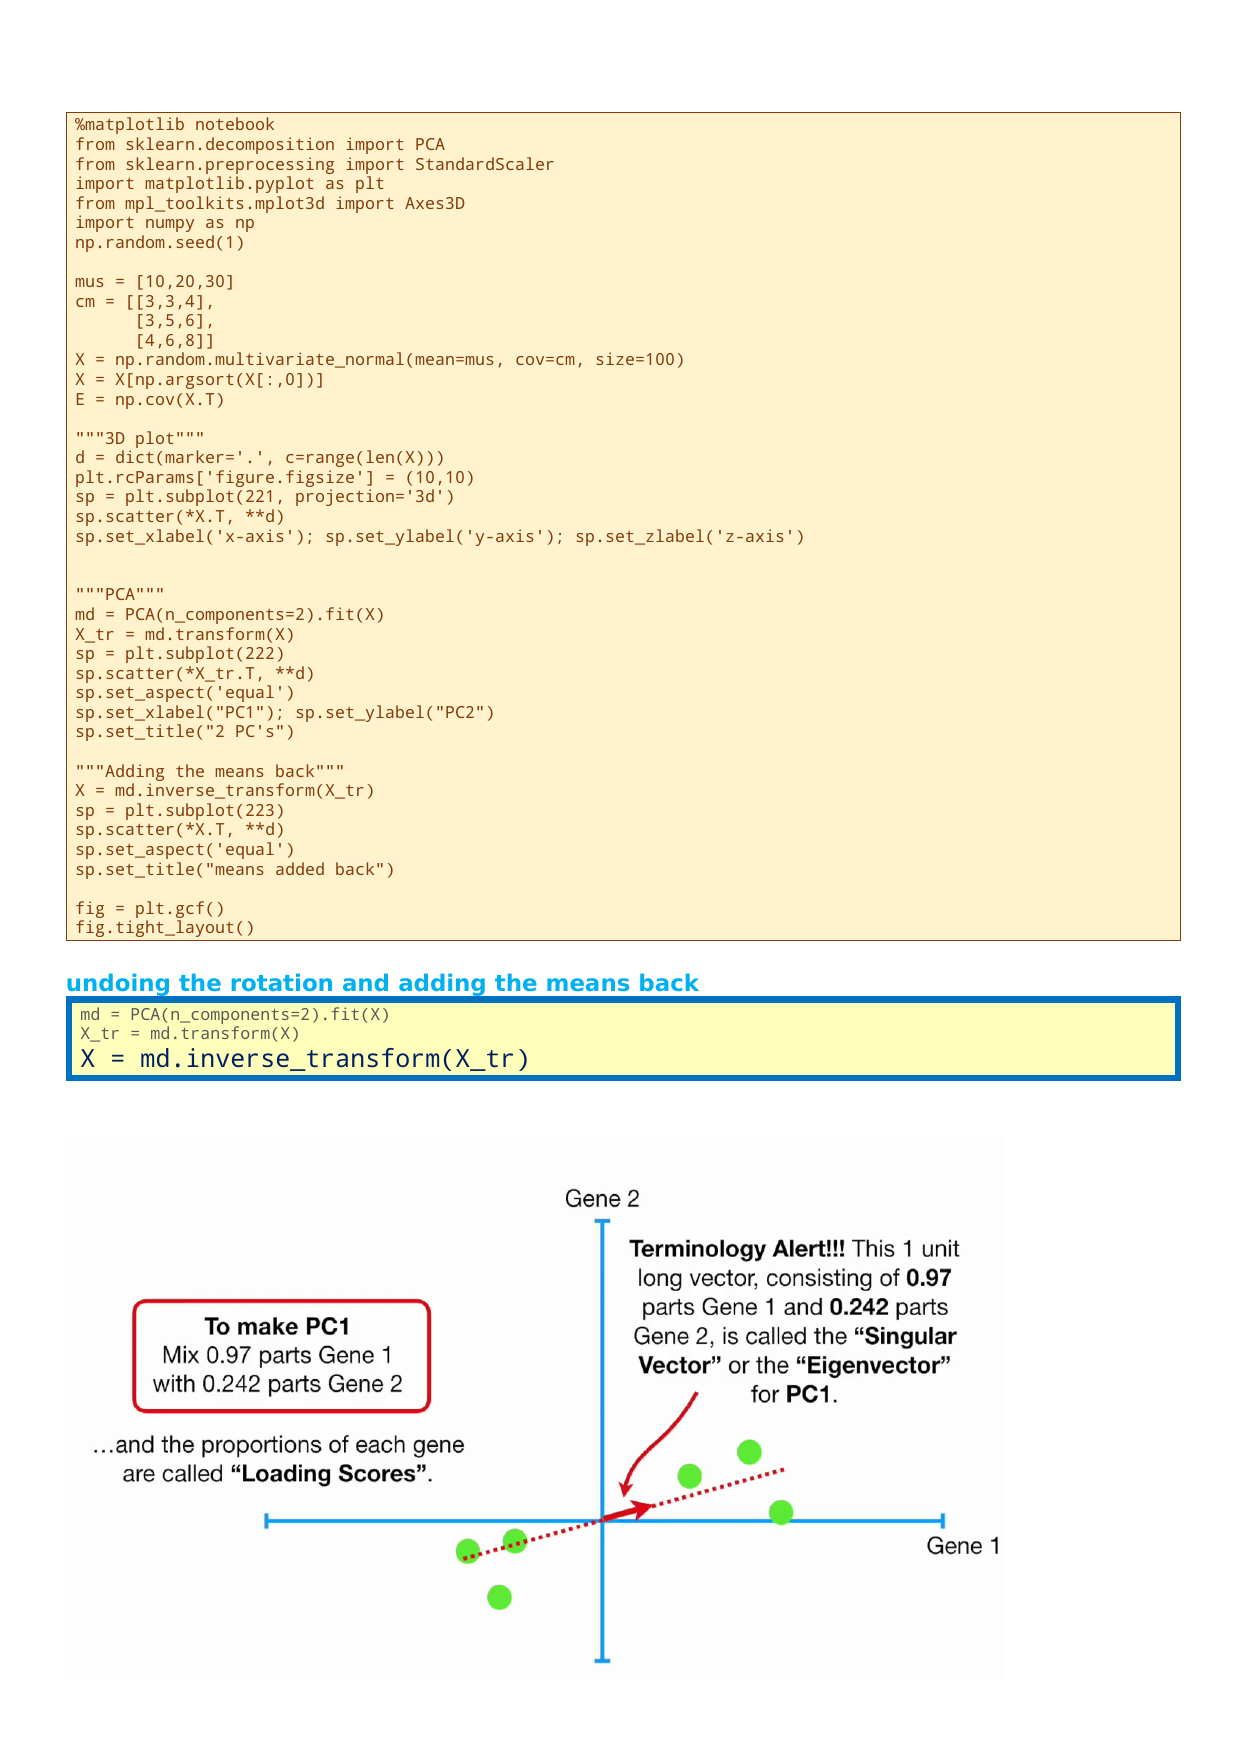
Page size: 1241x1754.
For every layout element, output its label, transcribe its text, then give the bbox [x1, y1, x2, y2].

text [3,5,6], [67, 308, 1180, 328]
text X_tr = md.transform(X) [72, 1016, 1175, 1036]
text sp.scatter(*X_tr.T, **d) [67, 661, 1180, 680]
text %matplotlib notebook [67, 113, 1180, 132]
text X = np.random.multivariate_normal(mean=mus, cov=cm, size=100) [67, 347, 1180, 367]
text fig = plt.gcf() [67, 896, 1180, 915]
text md = PCA(n_components=2).fit(X) [72, 1003, 1175, 1016]
text sp = plt.subplot(221, projection='3d') [67, 484, 1180, 504]
text """3D plot""" [67, 426, 1180, 445]
text """Adding the means back""" [67, 758, 1180, 778]
text np.random.seed(1) [67, 230, 1180, 249]
text from mpl_toolkits.mplot3d import Axes3D [67, 191, 1180, 210]
text import matplotlib.pyplot as plt [67, 171, 1180, 191]
text sp.set_title("means added back") [67, 856, 1180, 876]
text sp.set_xlabel('x-axis'); sp.set_ylabel('y-axis'); sp.set_zlabel('z-axis') [67, 523, 1180, 543]
text sp.set_xlabel("PC1"); sp.set_ylabel("PC2") [67, 700, 1180, 719]
text sp.scatter(*X.T, **d) [67, 504, 1180, 523]
title undoing the rotation and adding the means back [66, 970, 1181, 996]
text E = np.cov(X.T) [67, 386, 1180, 406]
text X = md.inverse_transform(X_tr) [72, 1036, 1175, 1075]
text plt.rcParams['figure.figsize'] = (10,10) [67, 465, 1180, 484]
text cm = [[3,3,4], [67, 288, 1180, 308]
text fig.tight_layout() [67, 915, 1180, 940]
text sp = plt.subplot(222) [67, 641, 1180, 661]
text [4,6,8]] [67, 328, 1180, 347]
text sp.set_aspect('equal') [67, 680, 1180, 700]
text X = md.inverse_transform(X_tr) [67, 778, 1180, 798]
text X_tr = md.transform(X) [67, 621, 1180, 641]
text d = dict(marker='.', c=range(len(X))) [67, 445, 1180, 465]
text mus = [10,20,30] [67, 269, 1180, 288]
text from sklearn.decomposition import PCA [67, 132, 1180, 151]
text sp.set_title("2 PC's") [67, 719, 1180, 739]
text sp = plt.subplot(223) [67, 798, 1180, 817]
text """PCA""" [67, 582, 1180, 602]
text from sklearn.preprocessing import StandardScaler [67, 151, 1180, 171]
text md = PCA(n_components=2).fit(X) [67, 602, 1180, 621]
text sp.scatter(*X.T, **d) [67, 817, 1180, 837]
text X = X[np.argsort(X[:,0])] [67, 367, 1180, 386]
text sp.set_aspect('equal') [67, 837, 1180, 856]
text import numpy as np [67, 210, 1180, 230]
picture [65, 1138, 1004, 1680]
